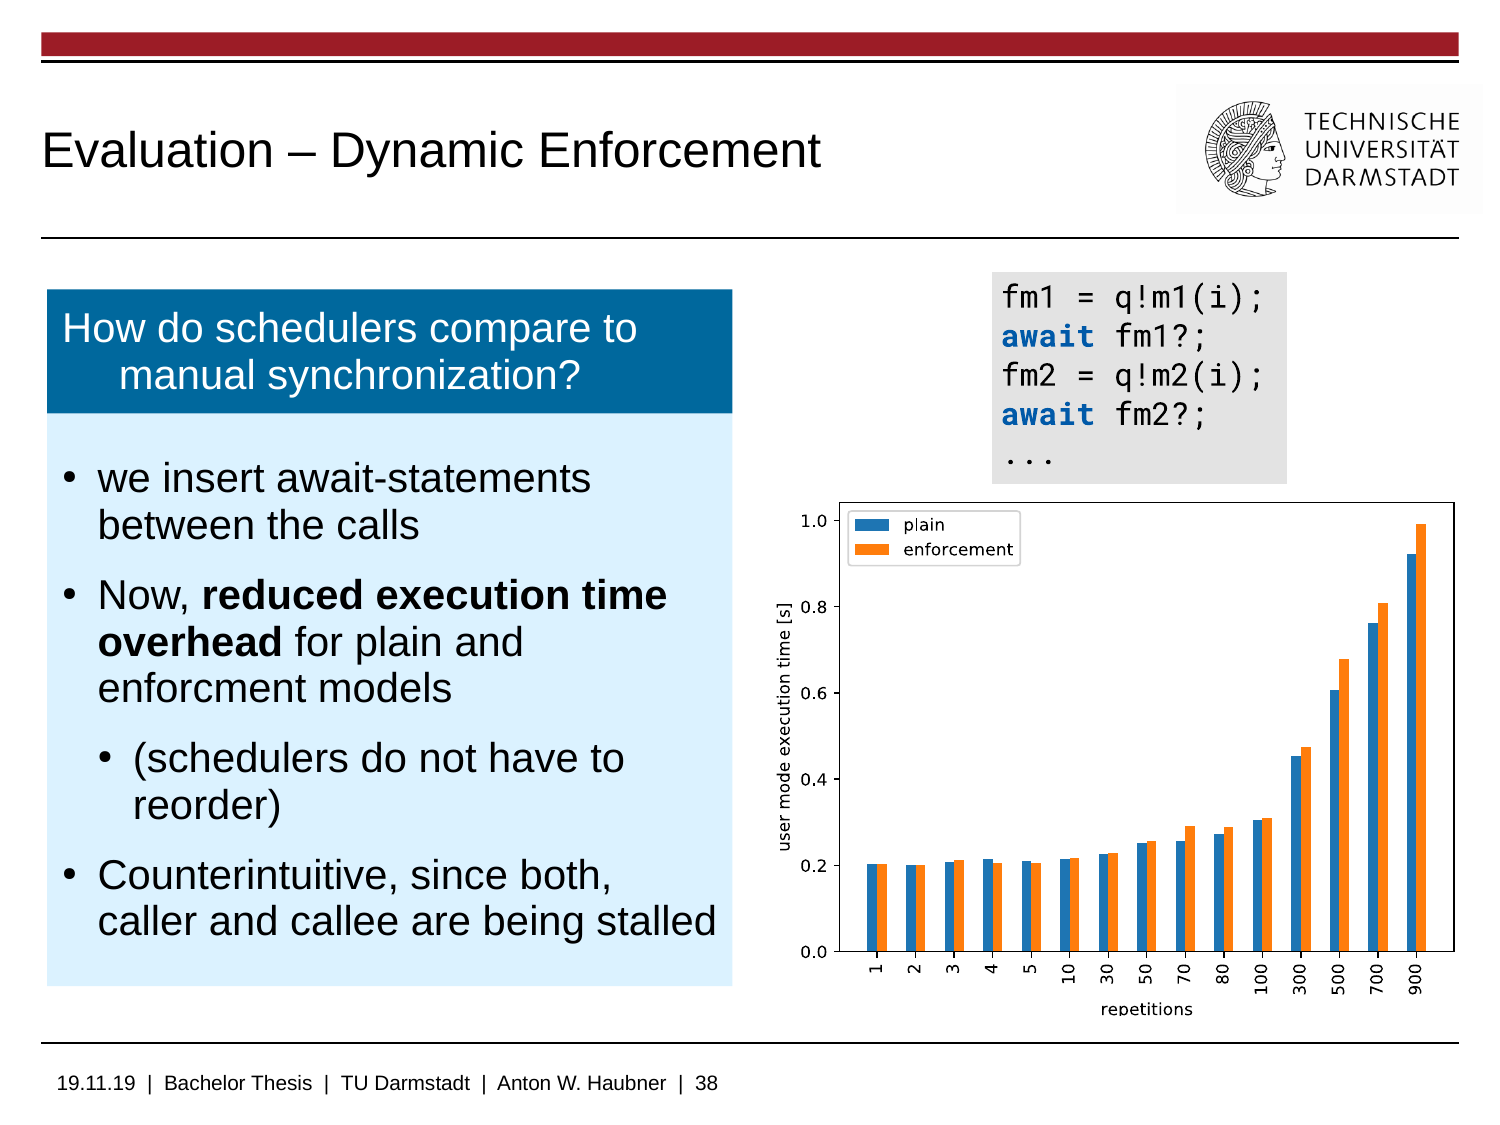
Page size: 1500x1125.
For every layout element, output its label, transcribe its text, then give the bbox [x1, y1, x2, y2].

title Evaluation – Dynamic Enforcement [41, 74, 1131, 225]
text_box we insert await-statements between the calls Now, reduced execution time overhead for plain and enforcment models (schedulers do not have to reorder) Counterintuitive, since both, caller and callee are being stalled [47, 414, 733, 987]
picture [992, 271, 1288, 485]
text_box How do schedulers compare to manual synchronization? [47, 289, 733, 414]
picture [776, 501, 1455, 1016]
